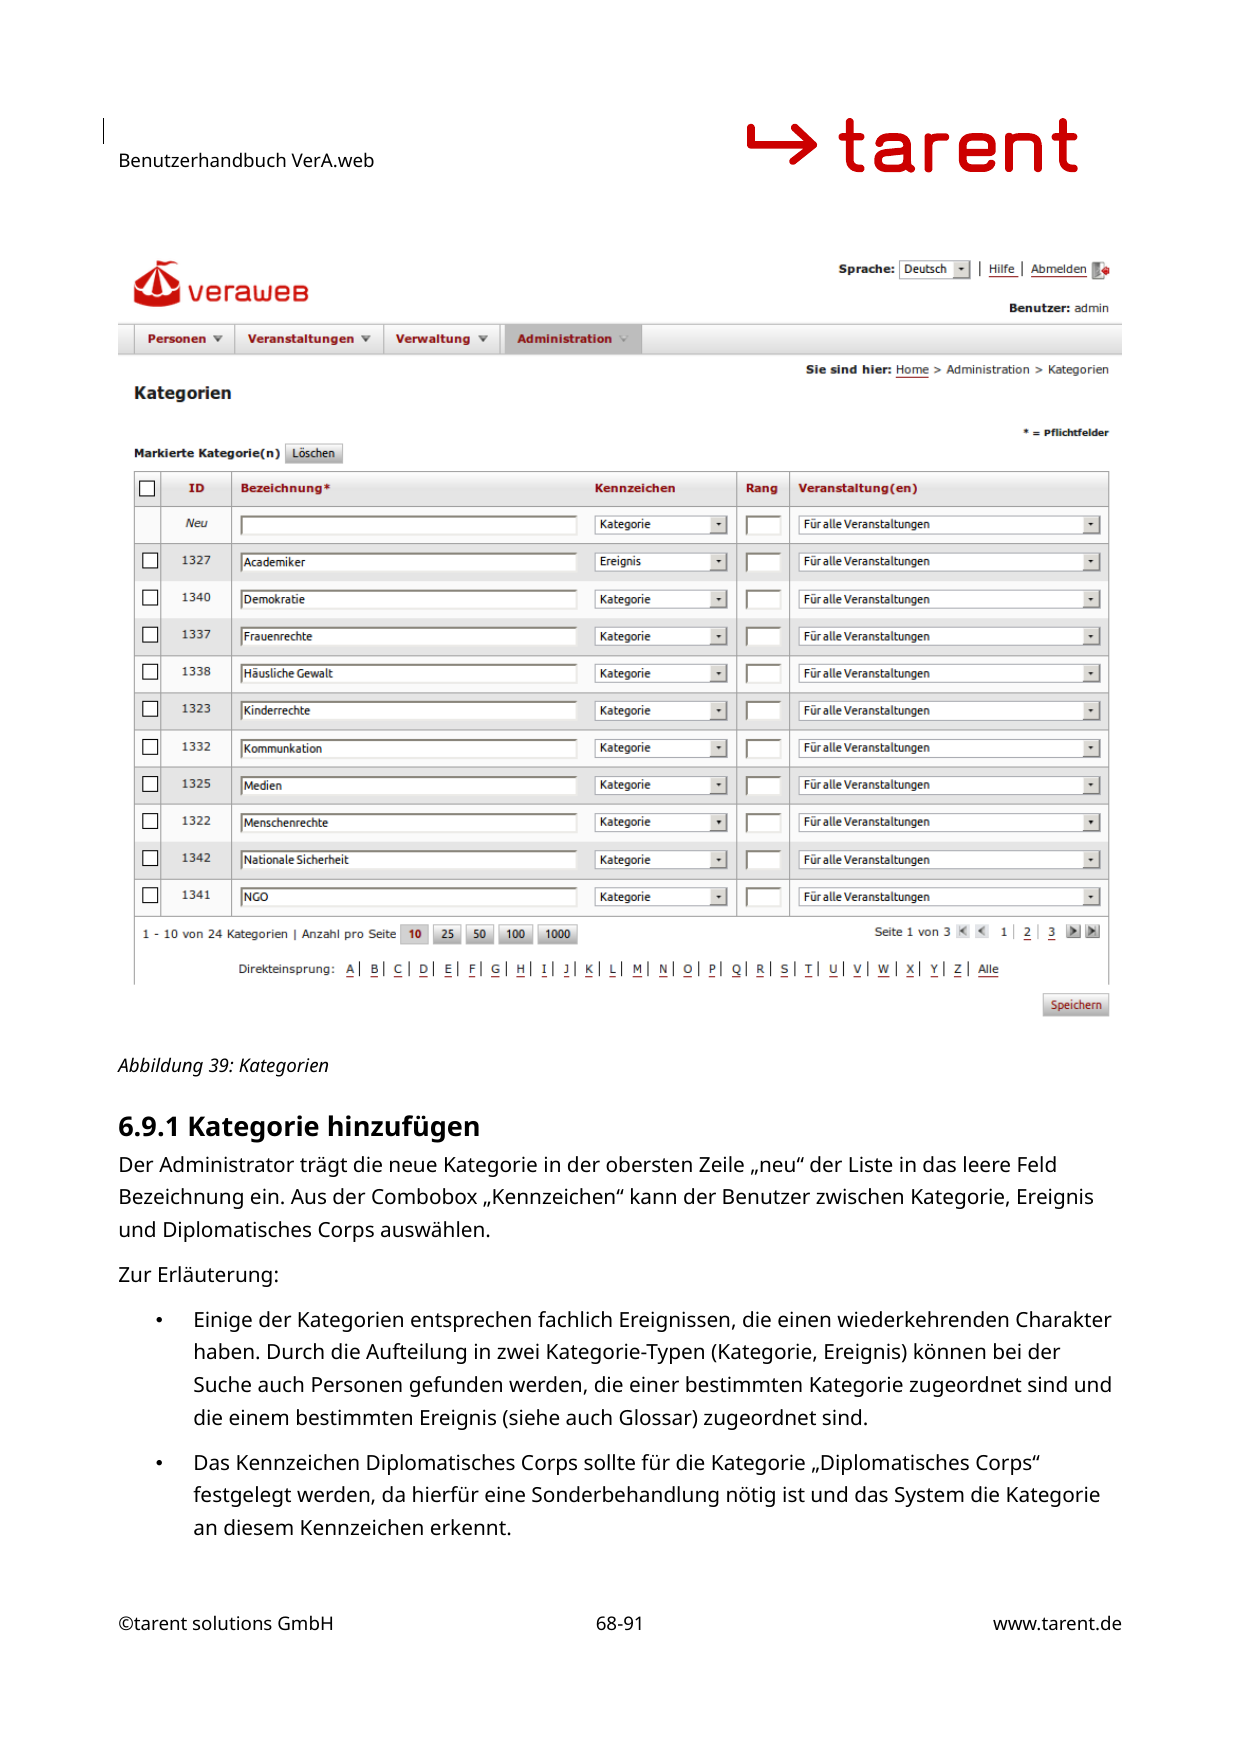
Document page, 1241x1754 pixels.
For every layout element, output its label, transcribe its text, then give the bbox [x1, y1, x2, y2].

subtitle [118, 232, 1122, 256]
list Das Kennzeichen Diplomatisches Corps sollte für die Kategorie „Diplomatisches Corps“ festgelegt werden, da hierfür eine Sonderbehandlung nötig ist und das System die Kategorie an diesem Kennzeichen erkennt. [156, 1448, 1122, 1541]
list Einige der Kategorien entsprechen fachlich Ereignissen, die einen wiederkehrenden Charakter haben. Durch die Aufteilung in zwei Kategorie-Typen (Kategorie, Ereignis) können bei der Suche auch Personen gefunden werden, die einer bestimmten Kategorie zugeordnet sind und die einem bestimmten Ereignis (siehe auch Glossar) zugeordnet sind. [156, 1305, 1122, 1431]
text Zur Erläuterung: [118, 1260, 1122, 1288]
subtitle Kategorie hinzufügen [118, 1078, 1122, 1144]
picture [118, 256, 1122, 1026]
text Abbildung 39: Kategorien [118, 1026, 1122, 1078]
text Der Administrator trägt die neue Kategorie in der obersten Zeile „neu“ der Liste in das leere Feld Bezeichnung ein. Aus der Combobox „Kennzeichen“ kann der Benutzer zwischen Kategorie, Ereignis und Diplomatisches Corps auswählen. [118, 1150, 1122, 1243]
